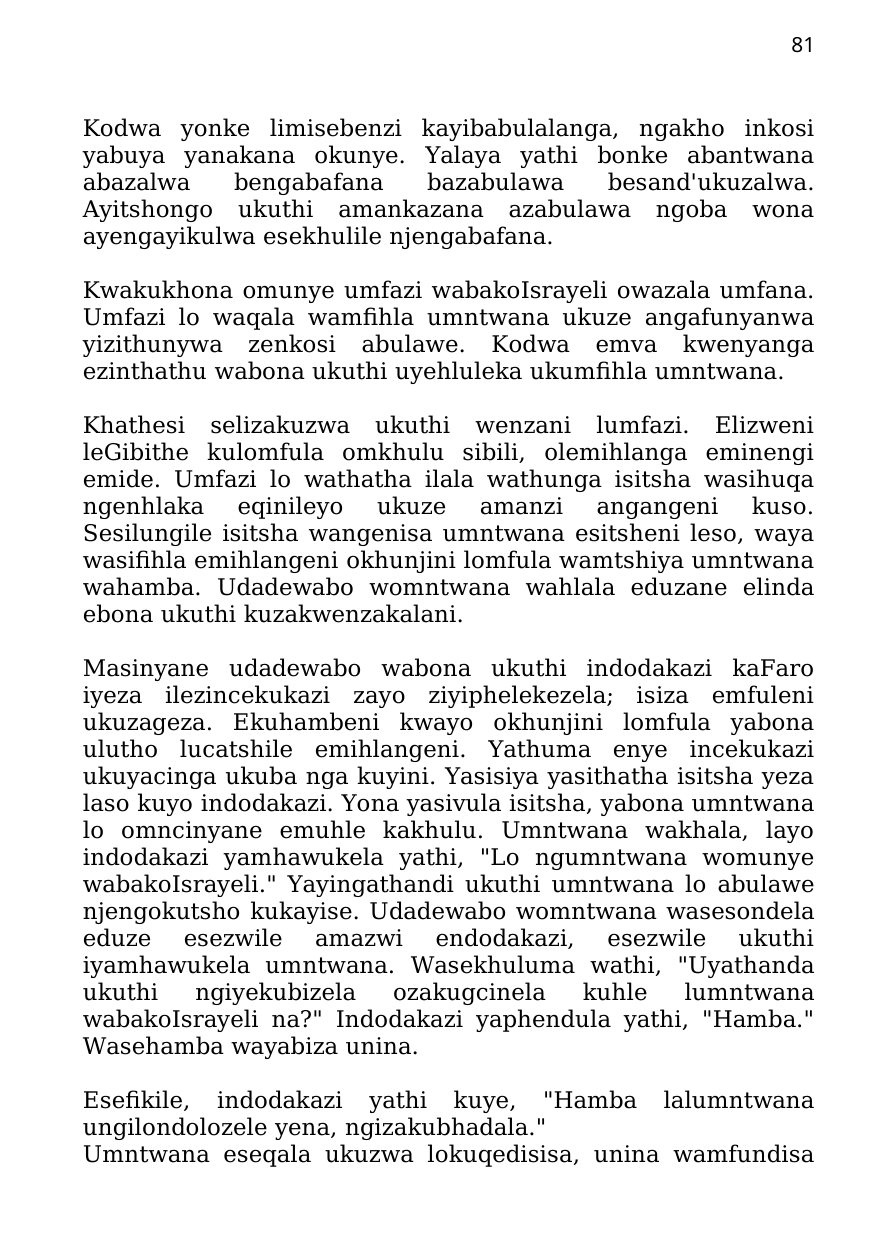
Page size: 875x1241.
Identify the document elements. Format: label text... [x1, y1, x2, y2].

text Kodwa yonke limisebenzi kayibabulalanga, ngakho inkosi yabuya yanakana okunye. Yalaya yathi bonke abantwana abazalwa bengabafana bazabulawa besand'ukuzalwa. Ayitshongo ukuthi amankazana azabulawa ngoba wona ayengayikulwa esekhulile njengabafana. [83, 115, 815, 250]
text Umntwana eseqala ukuzwa lokuqedisisa, unina wamfundisa [83, 1141, 815, 1168]
text Esefikile, indodakazi yathi kuye, "Hamba lalumntwana ungilondolozele yena, ngizakubhadala." [83, 1087, 815, 1141]
text Masinyane udadewabo wabona ukuthi indodakazi kaFaro iyeza ilezincekukazi zayo ziyiphelekezela; isiza emfuleni ukuzageza. Ekuhambeni kwayo okhunjini lomfula yabona ulutho lucatshile emihlangeni. Yathuma enye incekukazi ukuyacinga ukuba nga kuyini. Yasisiya yasithatha isitsha yeza laso kuyo indodakazi. Yona yasivula isitsha, yabona umntwana lo omncinyane emuhle kakhulu. Umntwana wakhala, layo indodakazi yamhawukela yathi, "Lo ngumntwana womunye wabakoIsrayeli." Yayingathandi ukuthi umntwana lo abulawe njengokutsho kukayise. Udadewabo womntwana wasesondela eduze esezwile amazwi endodakazi, esezwile ukuthi iyamhawukela umntwana. Wasekhuluma wathi, "Uyathanda ukuthi ngiyekubizela ozakugcinela kuhle lumntwana wabakoIsrayeli na?" Indodakazi yaphendula yathi, "Hamba." Wasehamba wayabiza unina. [83, 655, 815, 1060]
text Kwakukhona omunye umfazi wabakoIsrayeli owazala umfana. Umfazi lo waqala wamfihla umntwana ukuze angafunyanwa yizithunywa zenkosi abulawe. Kodwa emva kwenyanga ezinthathu wabona ukuthi uyehluleka ukumfihla umntwana. [83, 277, 815, 385]
text Khathesi selizakuzwa ukuthi wenzani lumfazi. Elizweni leGibithe kulomfula omkhulu sibili, olemihlanga eminengi emide. Umfazi lo wathatha ilala wathunga isitsha wasihuqa ngenhlaka eqinileyo ukuze amanzi angangeni kuso. Sesilungile isitsha wangenisa umntwana esitsheni leso, waya wasifihla emihlangeni okhunjini lomfula wamtshiya umntwana wahamba. Udadewabo womntwana wahlala eduzane elinda ebona ukuthi kuzakwenzakalani. [83, 412, 815, 628]
